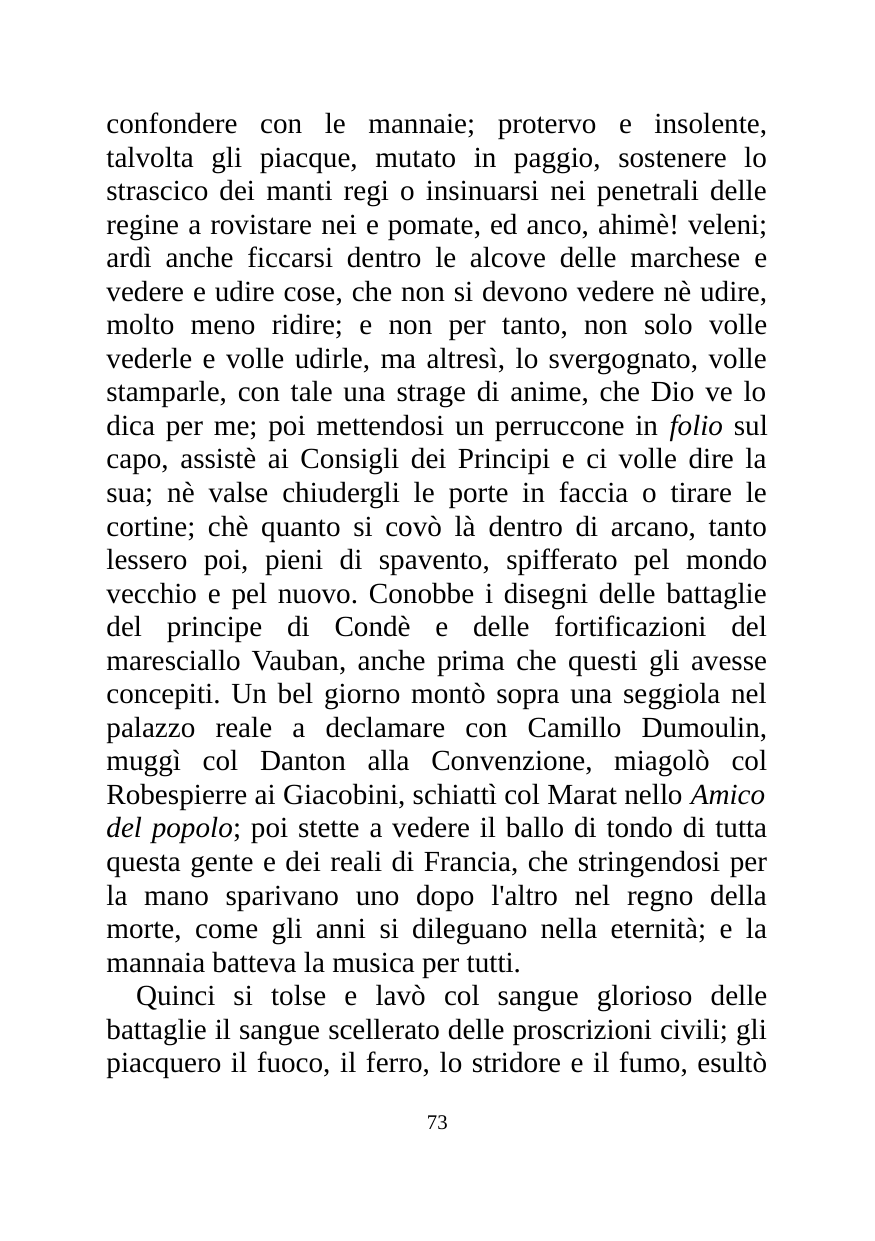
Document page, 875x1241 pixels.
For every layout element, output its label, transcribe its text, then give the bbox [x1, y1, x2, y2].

text confondere con le mannaie; protervo e insolente, talvolta gli piacque, mutato in paggio, sostenere lo strascico dei manti regi o insinuarsi nei penetrali delle regine a rovistare nei e pomate, ed anco, ahimè! veleni; ardì anche ficcarsi dentro le alcove delle marchese e vedere e udire cose, che non si devono vedere nè udire, molto meno ridire; e non per tanto, non solo volle vederle e volle udirle, ma altresì, lo svergognato, volle stamparle, con tale una strage di anime, che Dio ve lo dica per me; poi mettendosi un perruccone in folio sul capo, assistè ai Consigli dei Principi e ci volle dire la sua; nè valse chiudergli le porte in faccia o tirare le cortine; chè quanto si covò là dentro di arcano, tanto lessero poi, pieni di spavento, spifferato pel mondo vecchio e pel nuovo. Conobbe i disegni delle battaglie del principe di Condè e delle fortificazioni del maresciallo Vauban, anche prima che questi gli avesse concepiti. Un bel giorno montò sopra una seggiola nel palazzo reale a declamare con Camillo Dumoulin, muggì col Danton alla Convenzione, miagolò col Robespierre ai Giacobini, schiattì col Marat nello Amico del popolo; poi stette a vedere il ballo di tondo di tutta questa gente e dei reali di Francia, che stringendosi per la mano sparivano uno dopo l'altro nel regno della morte, come gli anni si dileguano nella eternità; e la mannaia batteva la musica per tutti. [106, 106, 768, 978]
text Quinci si tolse e lavò col sangue glorioso delle battaglie il sangue scellerato delle proscrizioni civili; gli piacquero il fuoco, il ferro, lo stridore e il fumo, esultò [106, 978, 768, 1079]
